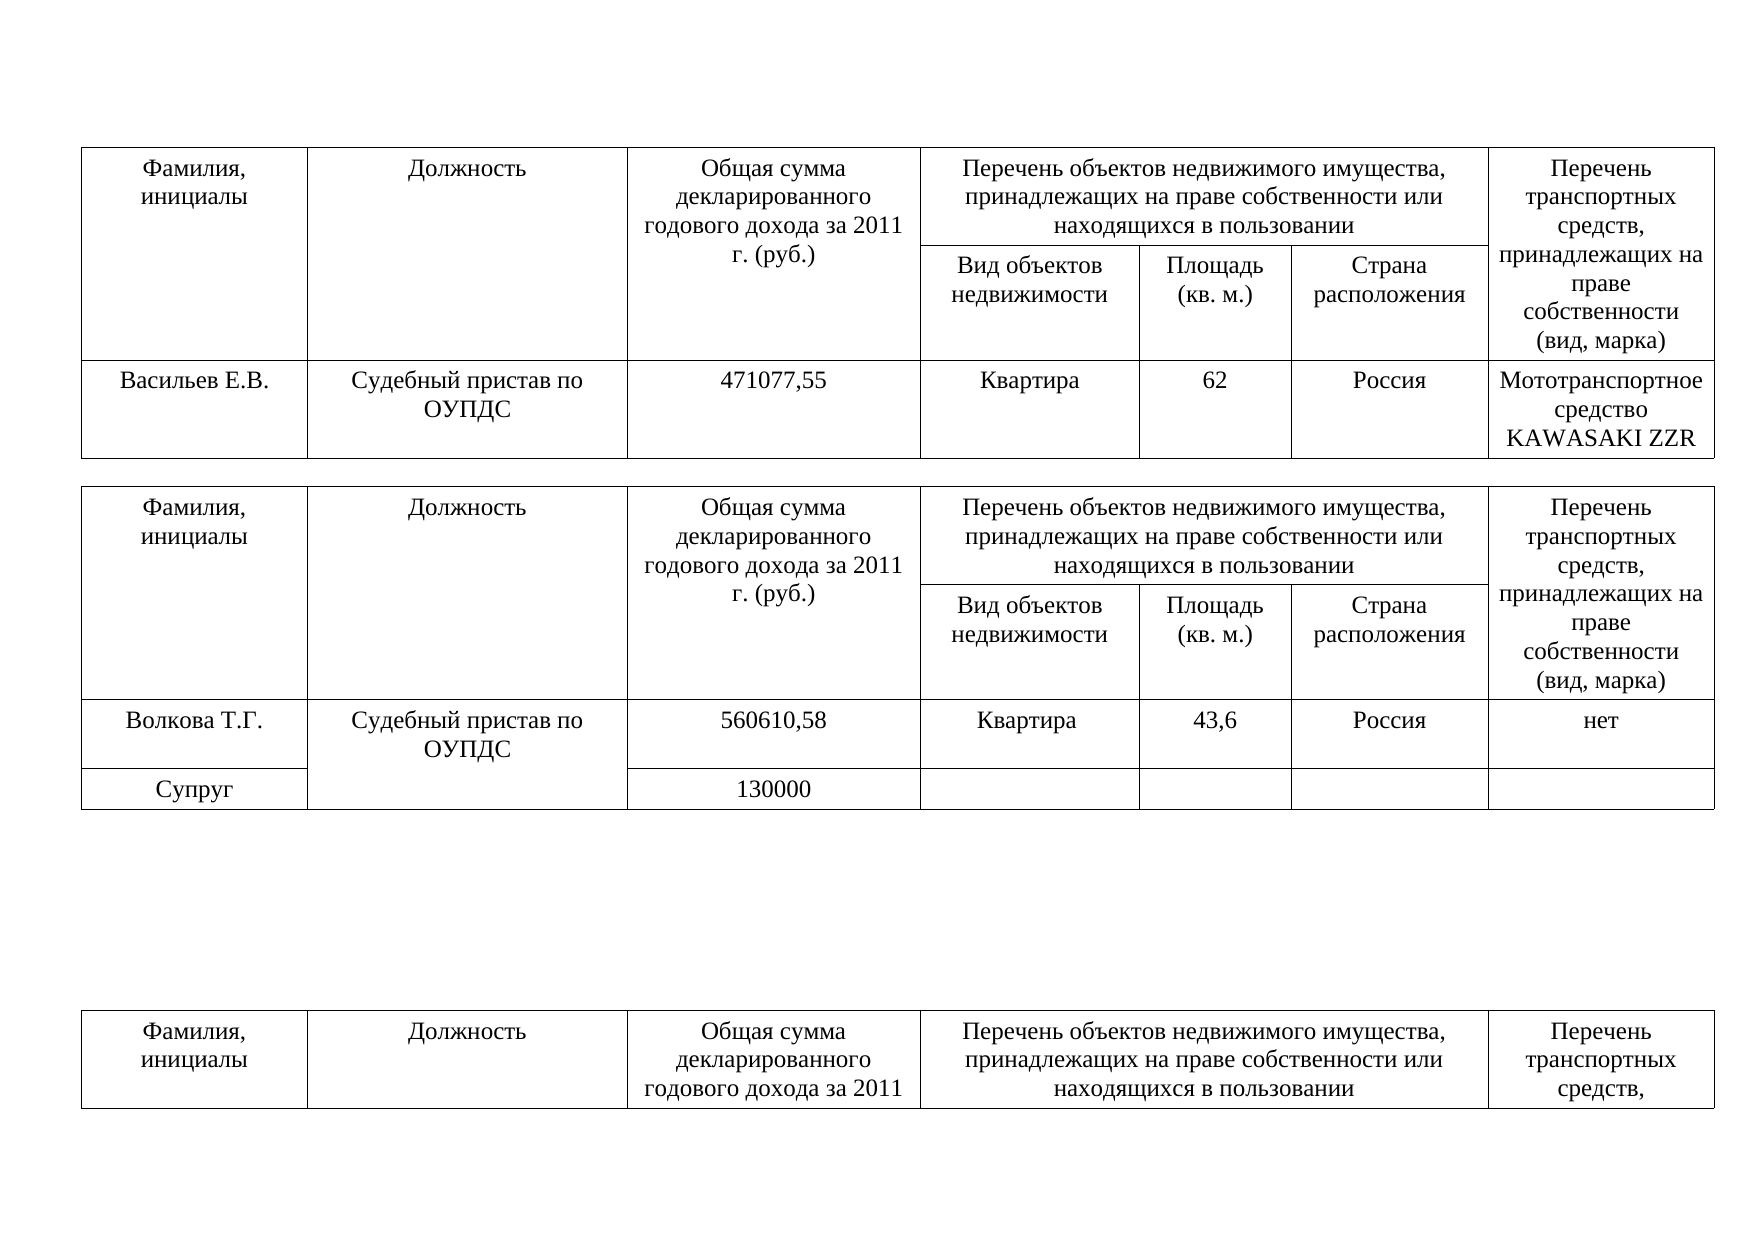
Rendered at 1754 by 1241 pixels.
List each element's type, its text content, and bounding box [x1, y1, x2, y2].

table_header Фамилия, инициалы [82, 1011, 307, 1108]
table_cell Страна расположения [1292, 246, 1488, 360]
table_header Перечень транспортных средств, принадлежащих на праве собственности (вид, марка) [1489, 487, 1714, 699]
table_cell Вид объектов недвижимости [921, 246, 1139, 360]
table_cell [1292, 769, 1488, 809]
table_cell Судебный пристав по ОУПДС [308, 361, 627, 458]
table_header Общая сумма декларированного годового дохода за 2011 г. (руб.) [628, 148, 920, 360]
table_header Перечень транспортных средств, принадлежащих на праве собственности (вид, марка) [1489, 148, 1714, 360]
table_cell Вид объектов недвижимости [921, 585, 1139, 699]
table_cell Площадь (кв. м.) [1140, 585, 1291, 699]
table_header Перечень транспортных средств, [1489, 1011, 1714, 1108]
table_cell [1140, 769, 1291, 809]
table_cell Васильев Е.В. [82, 361, 307, 458]
table_cell Судебный пристав по ОУПДС [308, 700, 627, 809]
table_header Перечень объектов недвижимого имущества, принадлежащих на праве собственности или находящихся в пользовании [921, 487, 1488, 584]
table_header Должность [308, 487, 627, 699]
table_cell 130000 [628, 769, 920, 809]
table_cell Площадь (кв. м.) [1140, 246, 1291, 360]
table_cell 560610,58 [628, 700, 920, 768]
table_header Фамилия, инициалы [82, 148, 307, 360]
table_cell [921, 769, 1139, 809]
table_cell нет [1489, 700, 1714, 768]
table_cell Страна расположения [1292, 585, 1488, 699]
table_header Перечень объектов недвижимого имущества, принадлежащих на праве собственности или находящихся в пользовании [921, 148, 1488, 245]
table_header Фамилия, инициалы [82, 487, 307, 699]
table_cell Мототранспортное средство KAWASAKI ZZR [1489, 361, 1714, 458]
table_cell 471077,55 [628, 361, 920, 458]
table_header Перечень объектов недвижимого имущества, принадлежащих на праве собственности или находящихся в пользовании [921, 1011, 1488, 1108]
table_header Должность [308, 1011, 627, 1108]
table_cell Квартира [921, 700, 1139, 768]
table_cell Супруг [82, 769, 307, 809]
table_cell Квартира [921, 361, 1139, 458]
table_cell [1489, 769, 1714, 809]
table_header Должность [308, 148, 627, 360]
table_cell 62 [1140, 361, 1291, 458]
table_cell Россия [1292, 361, 1488, 458]
table_cell Россия [1292, 700, 1488, 768]
table_cell Волкова Т.Г. [82, 700, 307, 768]
table_header Общая сумма декларированного годового дохода за 2011 [628, 1011, 920, 1108]
table_cell 43,6 [1140, 700, 1291, 768]
table_header Общая сумма декларированного годового дохода за 2011 г. (руб.) [628, 487, 920, 699]
